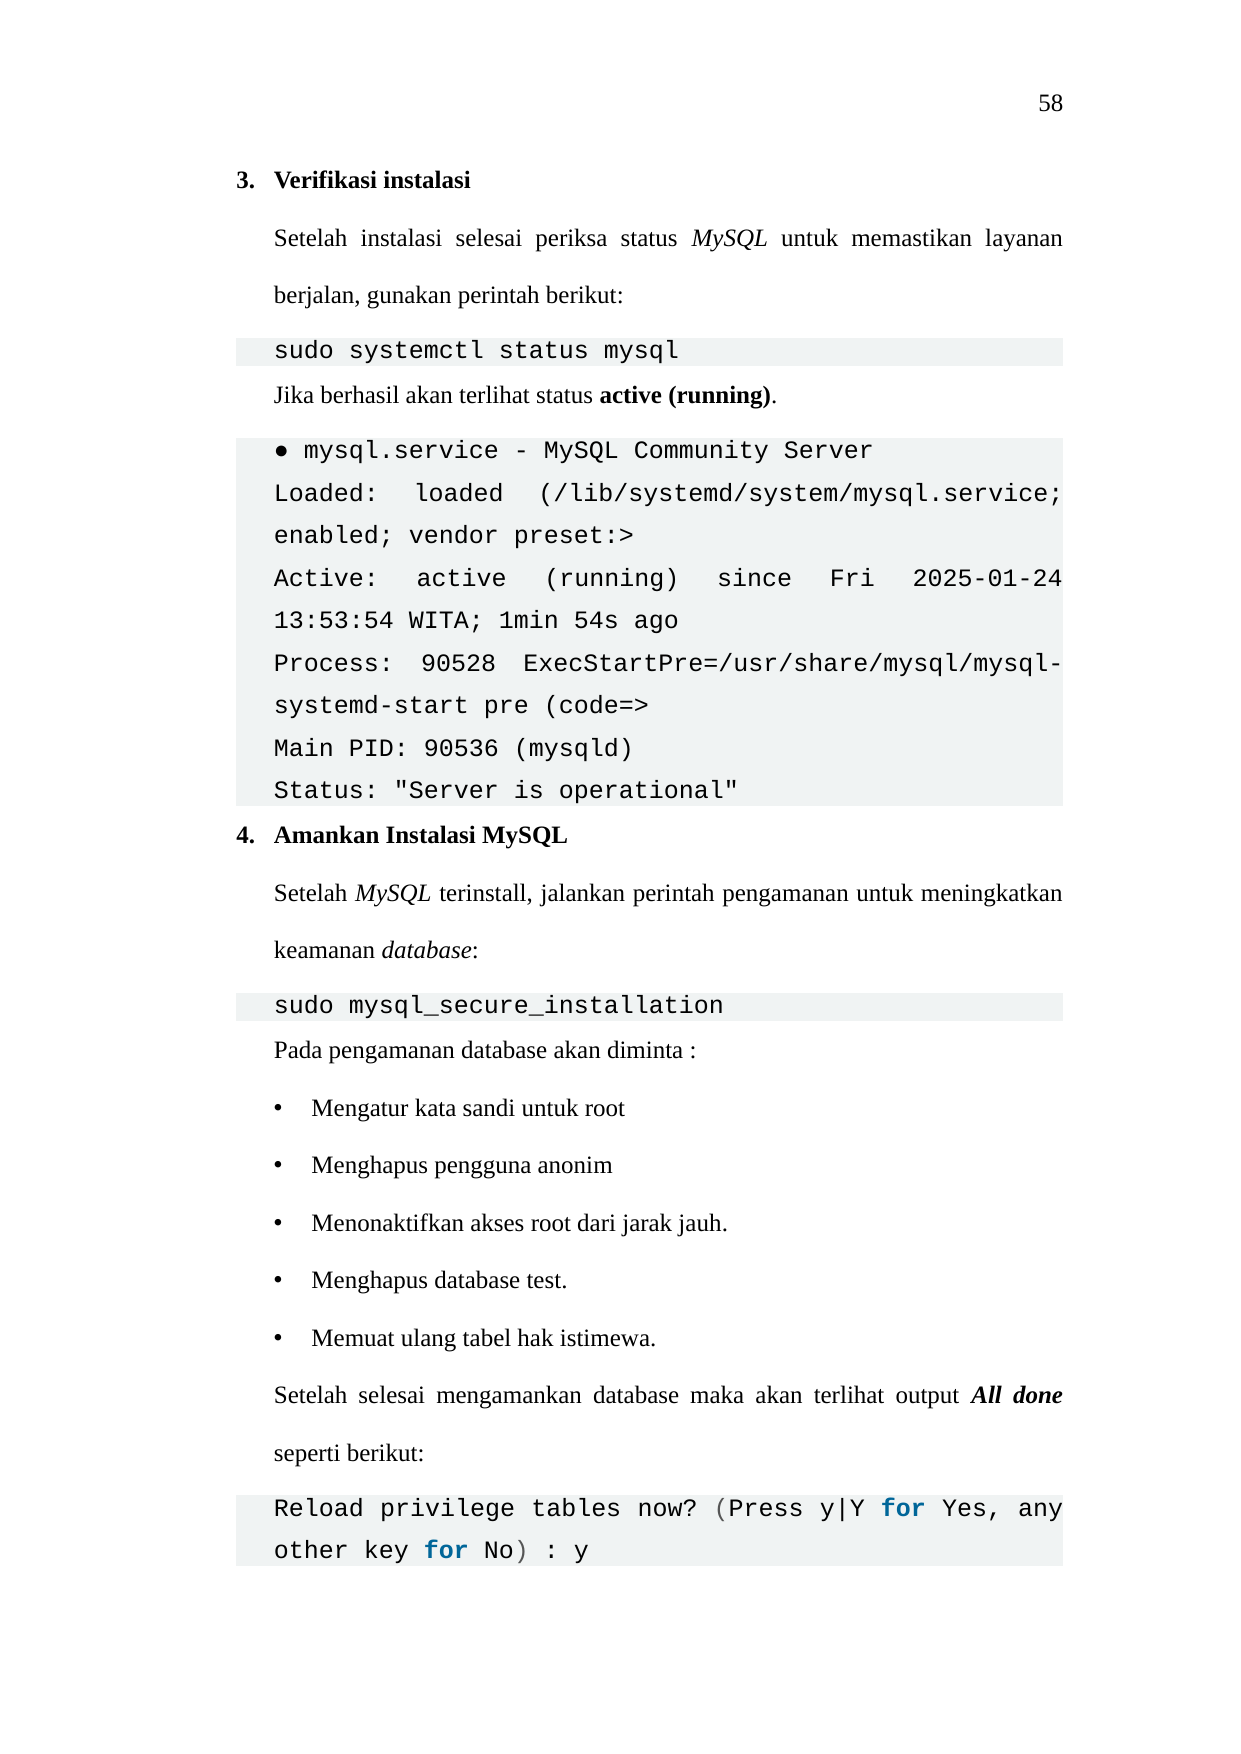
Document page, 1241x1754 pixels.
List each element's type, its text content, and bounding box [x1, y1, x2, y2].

list Setelah selesai mengamankan database maka akan terlihat output All done seperti berikut: [236, 1380, 1063, 1467]
list Reload privilege tables now? (Press y|Y for Yes, any other key for No) : y [236, 1495, 1063, 1566]
list Status: "Server is operational" [236, 778, 1063, 806]
list Pada pengamanan database akan diminta : [236, 1035, 1063, 1064]
list Menghapus pengguna anonim [274, 1150, 1063, 1179]
list Mengatur kata sandi untuk root [274, 1093, 1063, 1122]
list Setelah instalasi selesai periksa status MySQL untuk memastikan layanan berjalan, gunakan perintah berikut: [236, 223, 1063, 309]
list Active: active (running) since Fri 2025-01-24 13:53:54 WITA; 1min 54s ago [236, 565, 1063, 636]
list Verifikasi instalasi [236, 165, 1063, 194]
list Menonaktifkan akses root dari jarak jauh. [274, 1208, 1063, 1237]
list Setelah MySQL terinstall, jalankan perintah pengamanan untuk meningkatkan keamanan database: [236, 878, 1063, 964]
list Loaded: loaded (/lib/systemd/system/mysql.service; enabled; vendor preset:> [236, 480, 1063, 551]
list Jika berhasil akan terlihat status active (running). [236, 380, 1063, 409]
list Amankan Instalasi MySQL [236, 820, 1063, 849]
list Menghapus database test. [274, 1265, 1063, 1294]
list Memuat ulang tabel hak istimewa. [274, 1323, 1063, 1352]
list sudo systemctl status mysql [236, 338, 1063, 366]
list sudo mysql_secure_installation [236, 993, 1063, 1021]
list Process: 90528 ExecStartPre=/usr/share/mysql/mysql-systemd-start pre (code=> [236, 650, 1063, 721]
list Main PID: 90536 (mysqld) [236, 735, 1063, 764]
list ● mysql.service - MySQL Community Server [236, 438, 1063, 466]
